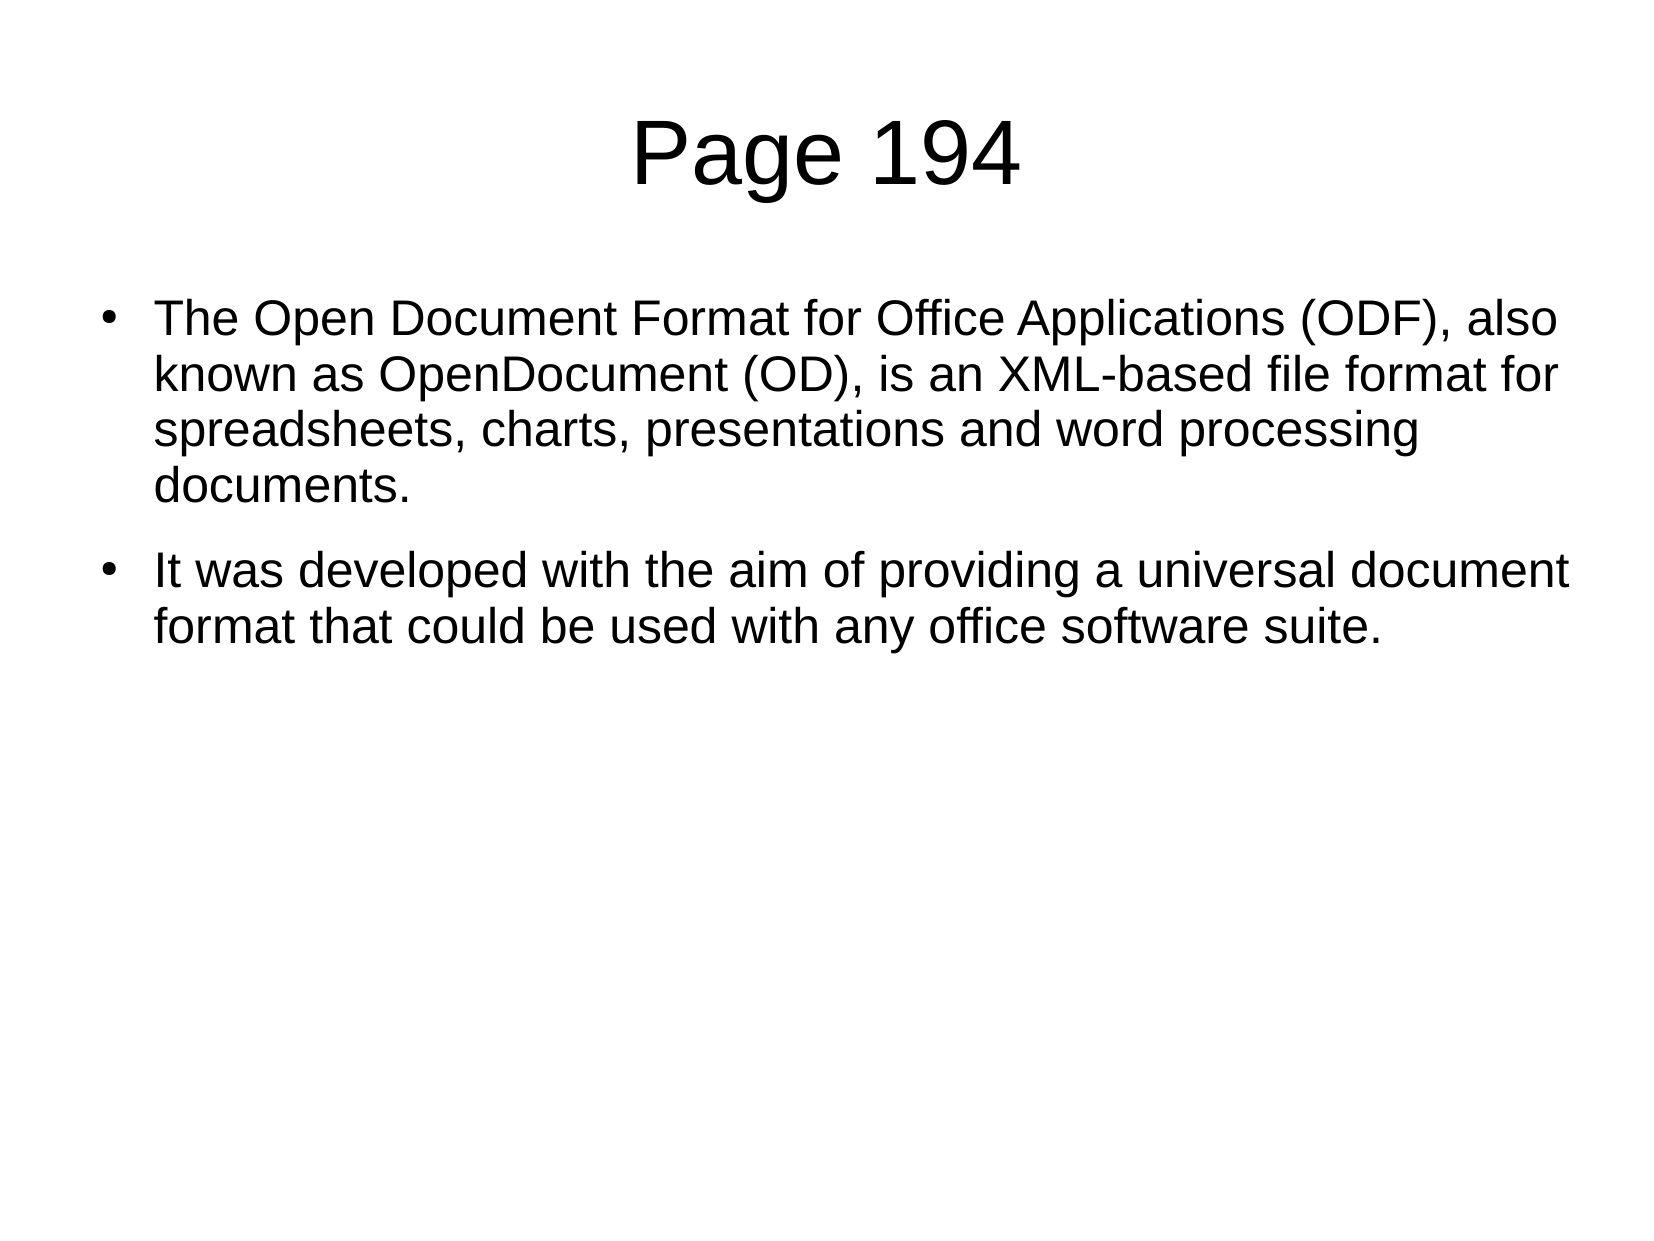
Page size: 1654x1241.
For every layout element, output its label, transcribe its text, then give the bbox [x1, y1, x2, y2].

list The Open Document Format for Office Applications (ODF), also known as OpenDocument (OD), is an XML-based file format for spreadsheets, charts, presentations and word processing documents. It was developed with the aim of providing a universal document format that could be used with any office software suite. [82, 290, 1571, 1109]
title Page 194 [82, 49, 1571, 257]
